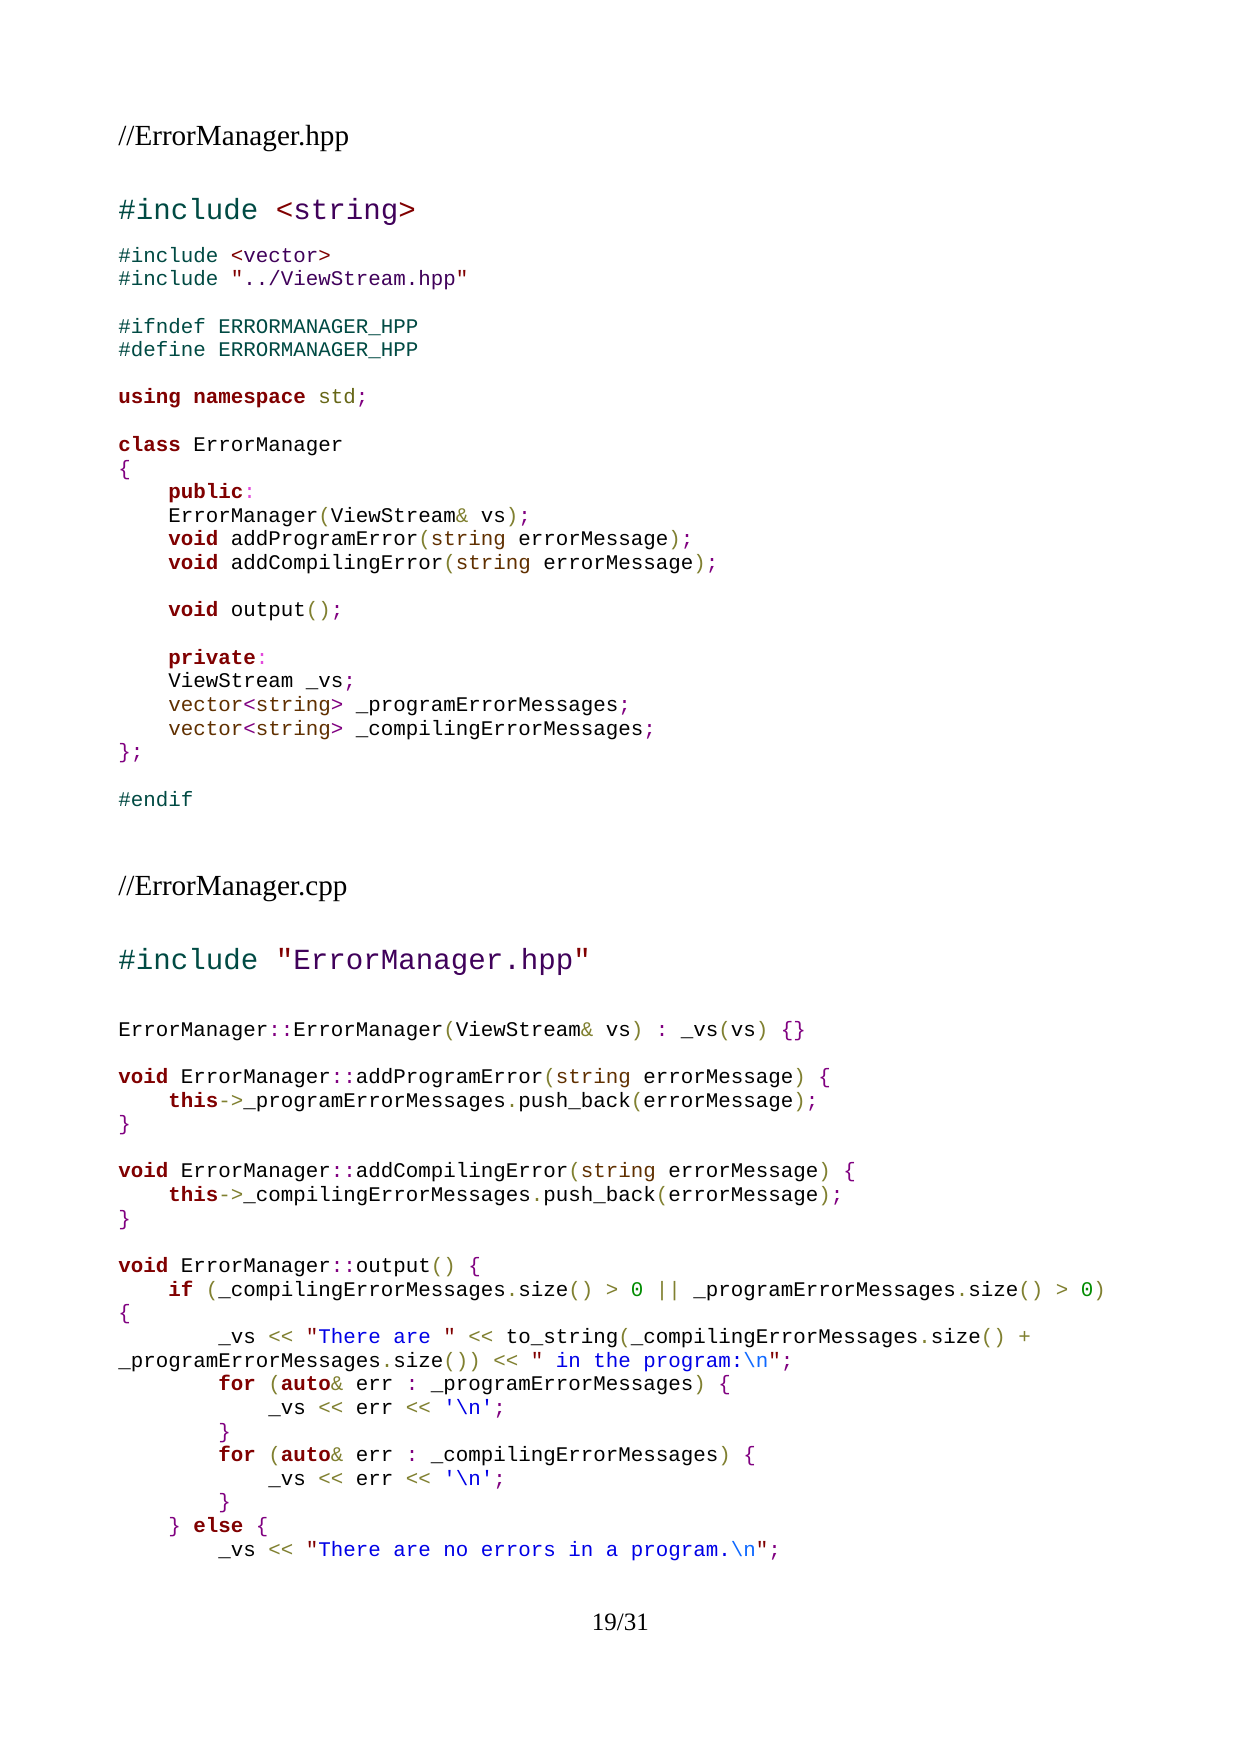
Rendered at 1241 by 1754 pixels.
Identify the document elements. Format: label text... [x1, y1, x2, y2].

text #ifndef ERRORMANAGER_HPP [118, 316, 1122, 339]
text if (_compilingErrorMessages.size() > 0 || _programErrorMessages.size() > 0) { [118, 1279, 1122, 1326]
text void ErrorManager::output() { [118, 1255, 1122, 1279]
text { [118, 457, 1122, 481]
text #include "ErrorManager.hpp" [118, 946, 1112, 978]
text _vs << "There are " << to_string(_compilingErrorMessages.size() + _programErrorMessages.size()) << " in the program:\n"; [118, 1326, 1122, 1373]
text ErrorManager::ErrorManager(ViewStream& vs) : _vs(vs) {} [118, 1019, 1122, 1042]
text void output(); [118, 599, 1122, 623]
text _vs << "There are no errors in a program.\n"; [118, 1539, 1122, 1562]
text public: [118, 481, 1122, 505]
text ErrorManager(ViewStream& vs); [118, 505, 1122, 528]
text } [118, 1113, 1122, 1137]
text _vs << err << '\n'; [118, 1468, 1122, 1492]
text #define ERRORMANAGER_HPP [118, 339, 1122, 363]
text #include "../ViewStream.hpp" [118, 268, 1122, 292]
text private: [118, 647, 1122, 670]
text for (auto& err : _compilingErrorMessages) { [118, 1444, 1122, 1468]
text for (auto& err : _programErrorMessages) { [118, 1373, 1122, 1397]
text ViewStream _vs; [118, 670, 1122, 694]
text this->_compilingErrorMessages.push_back(errorMessage); [118, 1184, 1122, 1208]
text vector<string> _programErrorMessages; [118, 694, 1122, 718]
text _vs << err << '\n'; [118, 1397, 1122, 1421]
text #include <vector> [118, 245, 1122, 268]
text #include <string> [118, 195, 1112, 228]
text void ErrorManager::addCompilingError(string errorMessage) { [118, 1161, 1122, 1184]
text //ErrorManager.hpp [118, 118, 1112, 152]
text void addProgramError(string errorMessage); [118, 528, 1122, 552]
text void ErrorManager::addProgramError(string errorMessage) { [118, 1066, 1122, 1089]
text } [118, 1492, 1122, 1515]
text } [118, 1421, 1122, 1444]
text }; [118, 741, 1122, 765]
text using namespace std; [118, 387, 1122, 410]
text } else { [118, 1515, 1122, 1539]
text void addCompilingError(string errorMessage); [118, 552, 1122, 576]
text //ErrorManager.cpp [118, 868, 1112, 902]
text } [118, 1208, 1122, 1231]
text class ErrorManager [118, 434, 1122, 457]
text #endif [118, 788, 1122, 812]
text vector<string> _compilingErrorMessages; [118, 718, 1122, 741]
text this->_programErrorMessages.push_back(errorMessage); [118, 1089, 1122, 1113]
